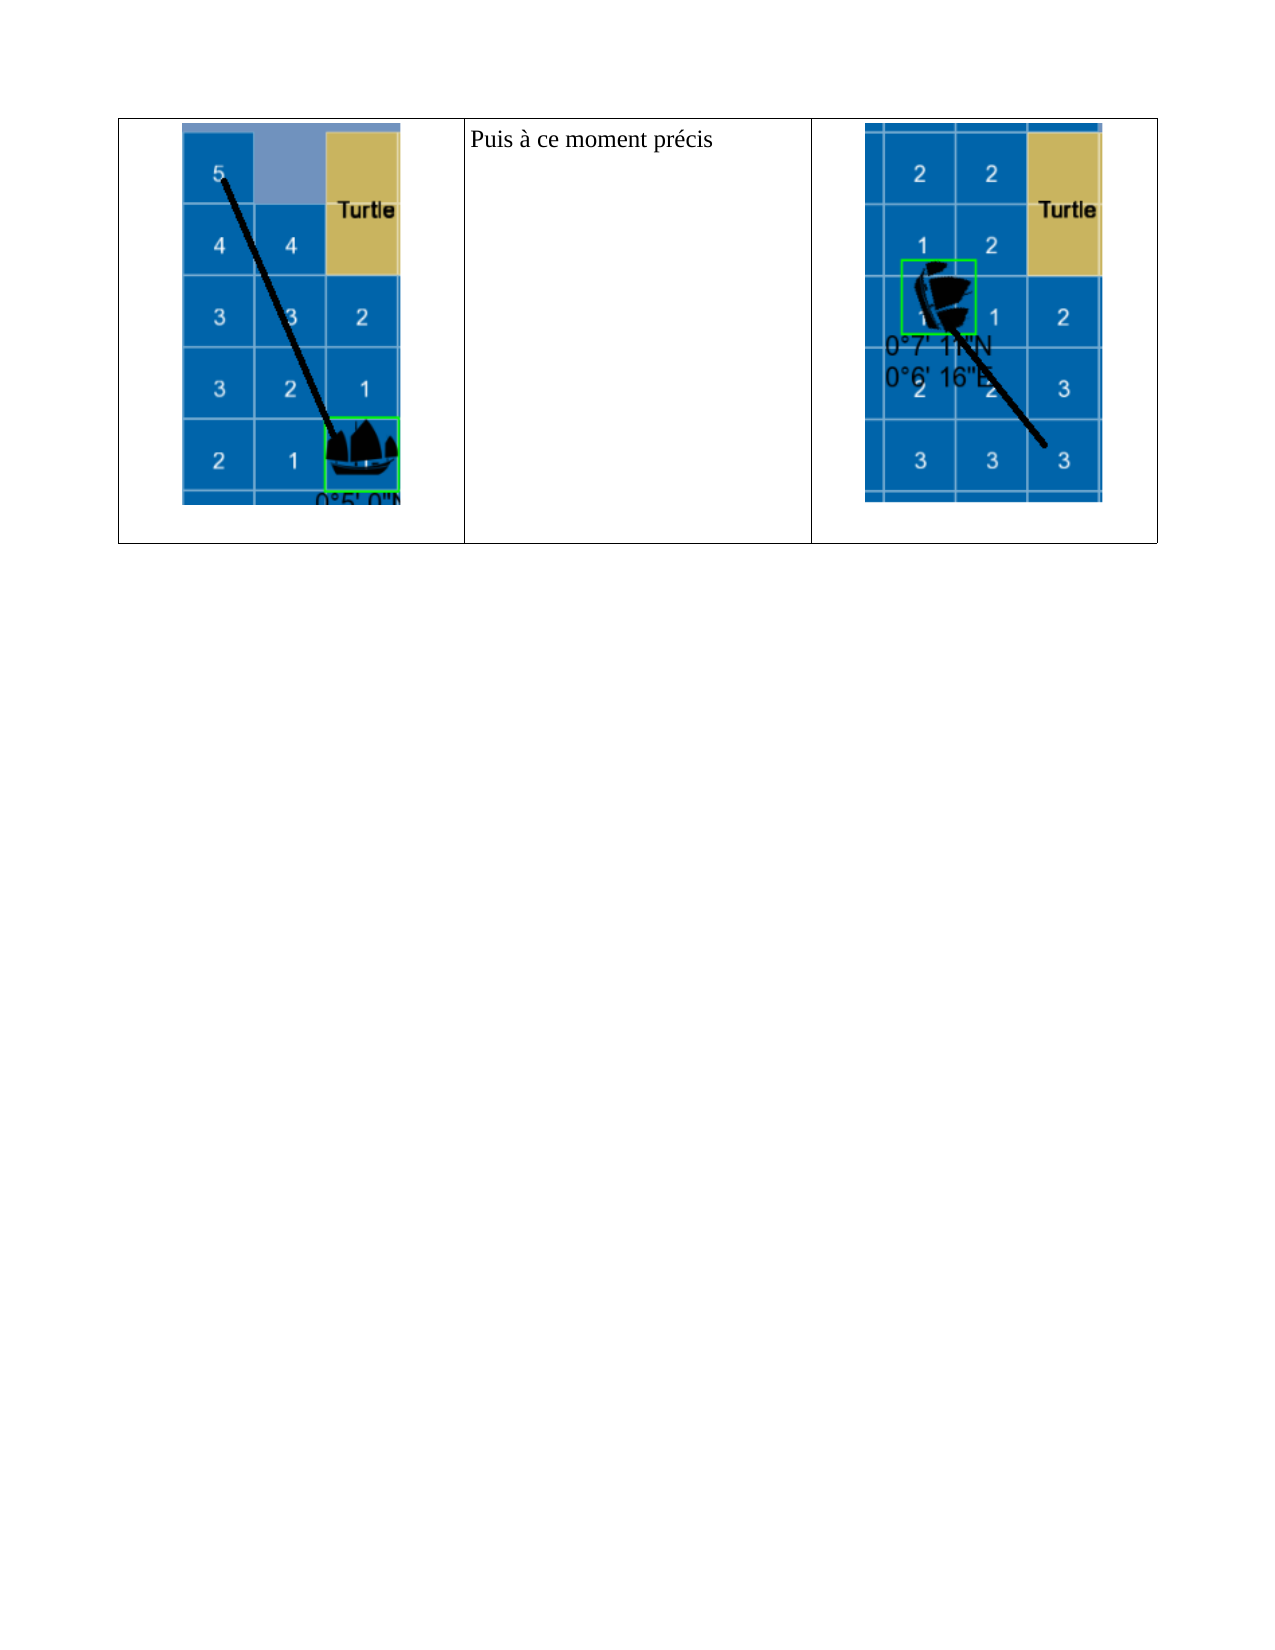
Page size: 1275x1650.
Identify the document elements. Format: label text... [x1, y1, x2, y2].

table_header Puis à ce moment précis [465, 119, 811, 543]
picture [182, 123, 401, 505]
picture [865, 123, 1103, 509]
table_header [119, 119, 464, 543]
table_header [812, 119, 1157, 543]
